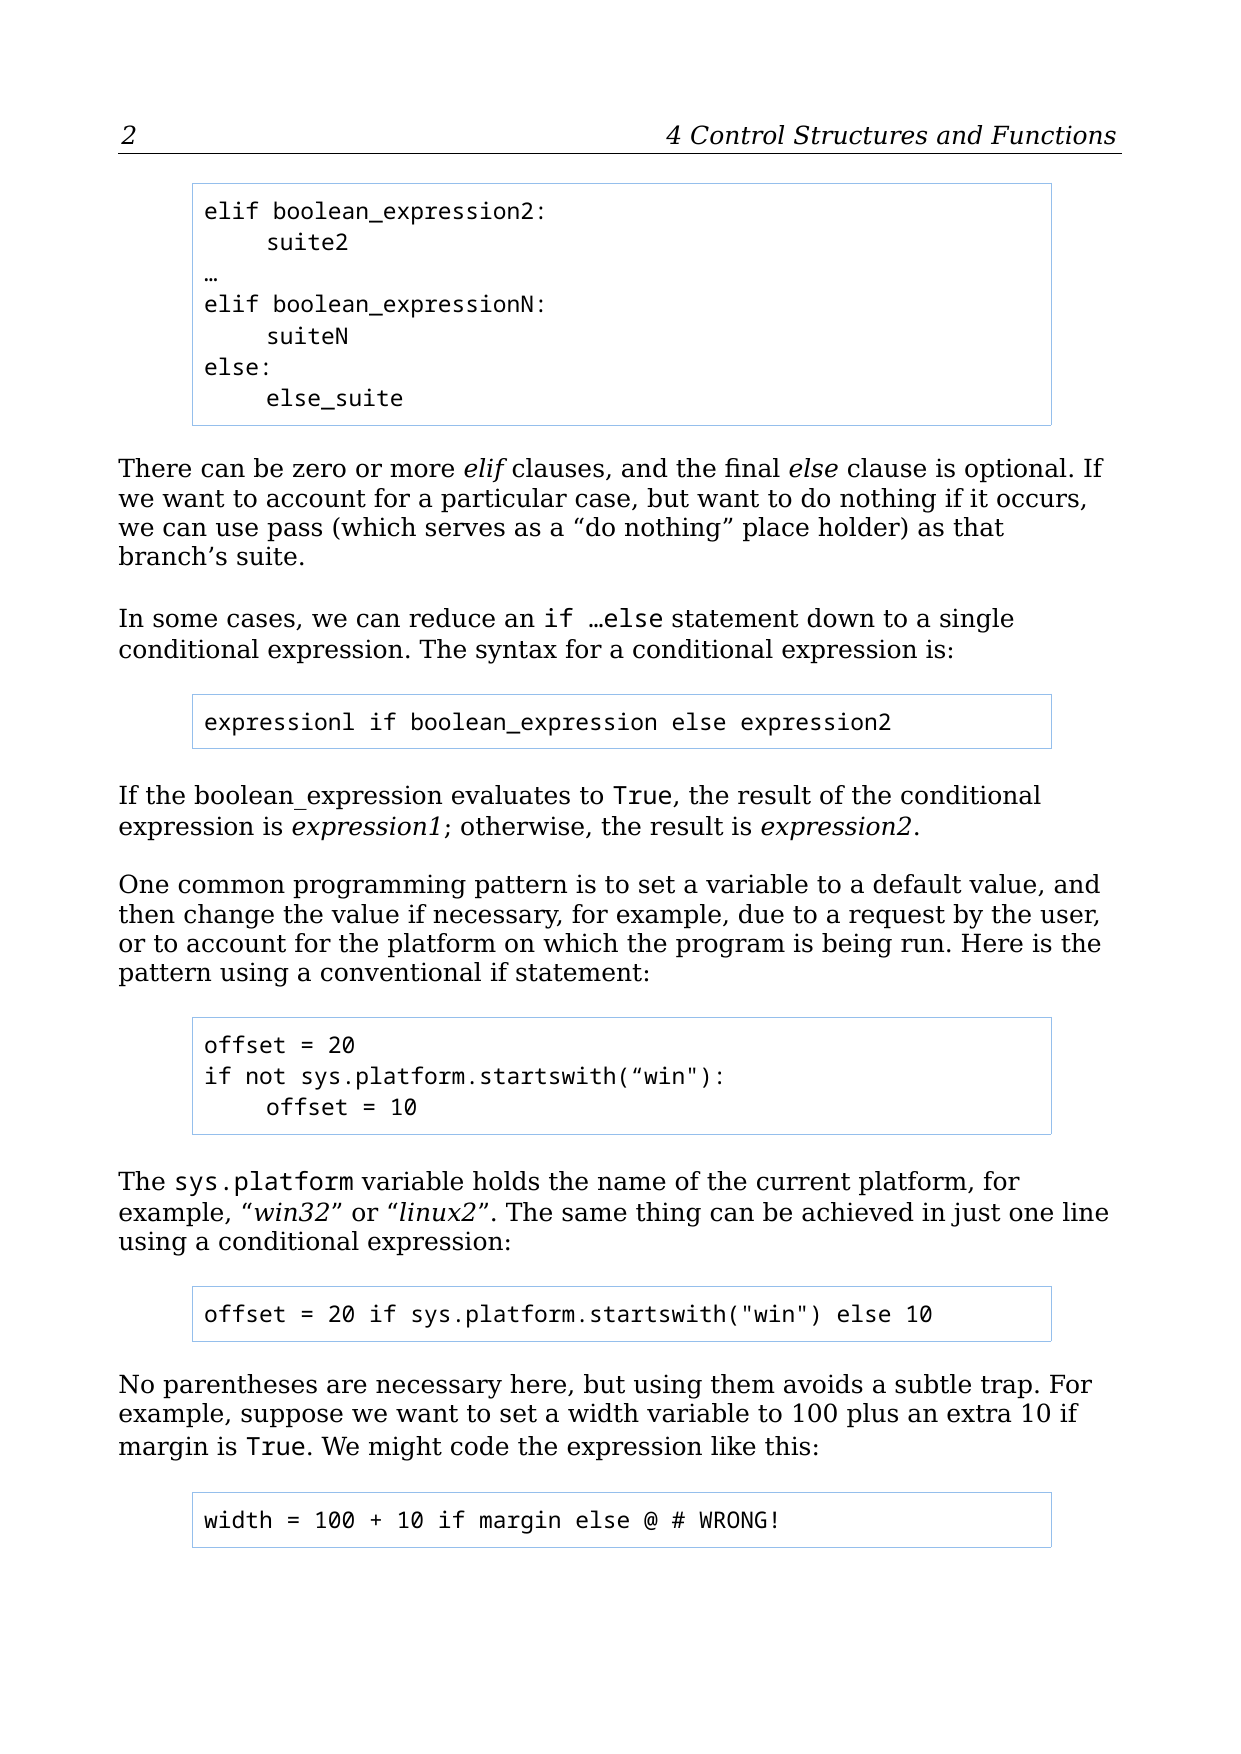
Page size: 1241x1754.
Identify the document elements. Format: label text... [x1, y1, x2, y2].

text else_suite [193, 370, 1051, 425]
text suite2 [193, 214, 1051, 245]
text In some cases, we can reduce an if …else statement down to a single conditional expression. The syntax for a conditional expression is: [118, 601, 1122, 664]
text suiteN [193, 308, 1051, 339]
text No parentheses are necessary here, but using them avoids a subtle trap. For example, suppose we want to set a width variable to 100 plus an extra 10 if margin is True. We might code the expression like this: [118, 1370, 1122, 1463]
text There can be zero or more elif clauses, and the final else clause is optional. If we want to account for a particular case, but want to do nothing if it occurs, we can use pass (which serves as a “do nothing” place holder) as that branch’s suite. [118, 455, 1122, 571]
text offset = 10 [193, 1079, 1051, 1134]
text elif boolean_expression2: [193, 184, 1051, 214]
text width = 100 + 10 if margin else @ # WRONG! [193, 1493, 1051, 1547]
text offset = 20 if sys.platform.startswith("win") else 10 [193, 1287, 1051, 1341]
text if not sys.platform.startswith(“win"): [193, 1048, 1051, 1079]
text else: [193, 339, 1051, 370]
text One common programming pattern is to set a variable to a default value, and then change the value if necessary, for example, due to a request by the user, or to account for the platform on which the program is being run. Here is the pattern using a conventional if statement: [118, 871, 1122, 987]
text expressionl if boolean_expression else expression2 [193, 695, 1051, 748]
text … [193, 245, 1051, 276]
text If the boolean_expression evaluates to True, the result of the conditional expression is expression1; otherwise, the result is expression2. [118, 778, 1122, 841]
text offset = 20 [193, 1018, 1051, 1048]
text elif boolean_expressionN: [193, 276, 1051, 308]
text The sys.platform variable holds the name of the current platform, for example, “win32” or “linux2”. The same thing can be achieved in just one line using a conditional expression: [118, 1164, 1122, 1256]
